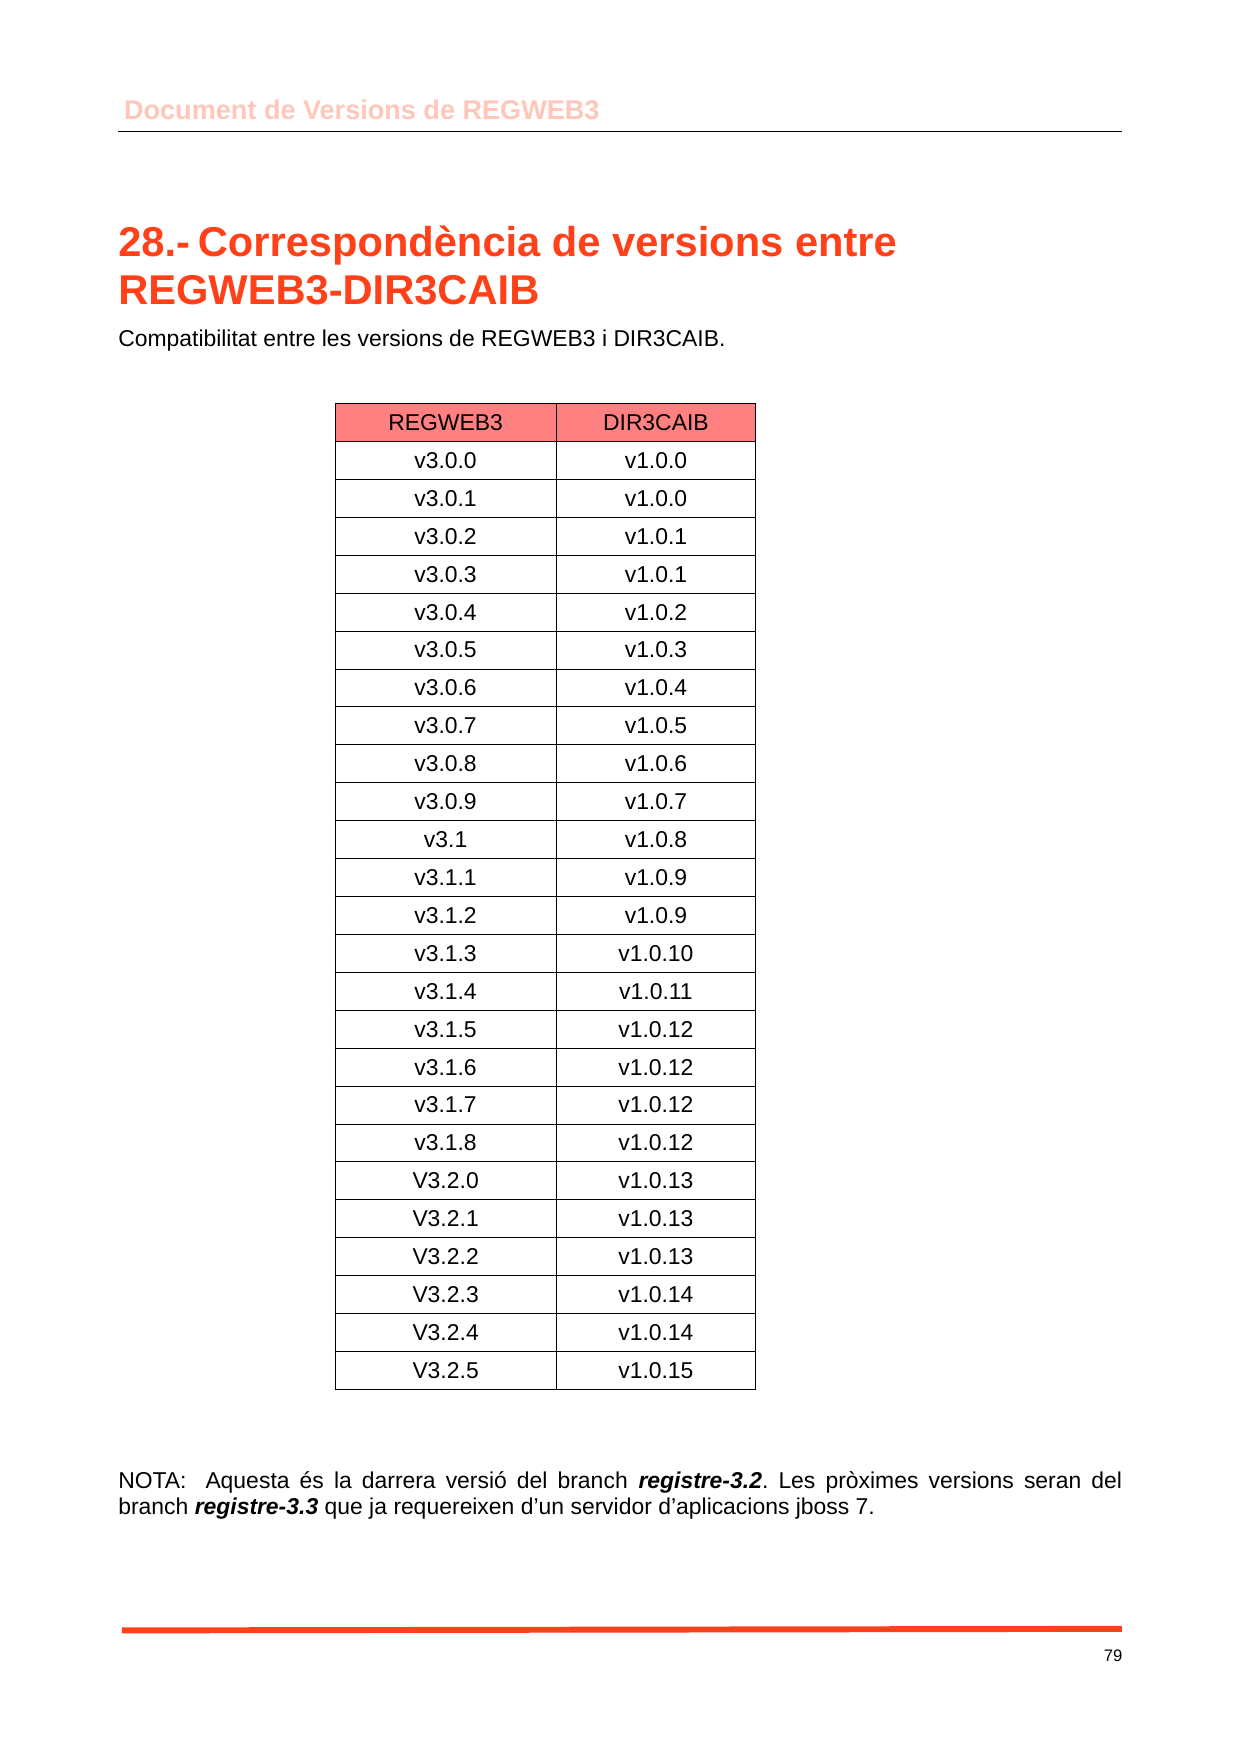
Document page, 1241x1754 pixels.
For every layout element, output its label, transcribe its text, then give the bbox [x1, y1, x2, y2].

table_header DIR3CAIB [557, 404, 755, 441]
table_cell v1.0.13 [557, 1162, 755, 1199]
table_cell v1.0.7 [557, 783, 755, 820]
table_cell v1.0.13 [557, 1238, 755, 1275]
table_cell V3.2.3 [336, 1276, 556, 1313]
table_cell v1.0.2 [557, 594, 755, 631]
table_cell V3.2.5 [336, 1352, 556, 1389]
table_cell v1.0.1 [557, 556, 755, 593]
table_cell v1.0.6 [557, 745, 755, 782]
table_cell v3.1.6 [336, 1049, 556, 1086]
table_cell v1.0.12 [557, 1011, 755, 1048]
table_cell V3.2.1 [336, 1200, 556, 1237]
table_cell v3.1.2 [336, 897, 556, 934]
text Compatibilitat entre les versions de REGWEB3 i DIR3CAIB. [118, 325, 1122, 352]
table_cell v3.1 [336, 821, 556, 858]
table_cell v1.0.9 [557, 859, 755, 896]
table_cell v3.1.7 [336, 1087, 556, 1123]
table_cell v3.1.3 [336, 935, 556, 972]
table_cell v1.0.0 [557, 480, 755, 517]
table_cell v1.0.11 [557, 973, 755, 1010]
table_cell v3.1.5 [336, 1011, 556, 1048]
table_cell v3.0.5 [336, 632, 556, 668]
table_cell v1.0.14 [557, 1314, 755, 1351]
table_cell v1.0.14 [557, 1276, 755, 1313]
table_cell v3.0.6 [336, 670, 556, 706]
table_cell v1.0.4 [557, 670, 755, 706]
table_cell v1.0.12 [557, 1049, 755, 1086]
table_cell V3.2.2 [336, 1238, 556, 1275]
table_cell v1.0.12 [557, 1125, 755, 1161]
table_cell v3.1.1 [336, 859, 556, 896]
table_cell v3.0.0 [336, 442, 556, 479]
table_cell v1.0.8 [557, 821, 755, 858]
table_cell v3.0.2 [336, 518, 556, 555]
table_cell v3.0.3 [336, 556, 556, 593]
table_cell v1.0.9 [557, 897, 755, 934]
table_cell v3.0.4 [336, 594, 556, 631]
table_cell v3.1.8 [336, 1125, 556, 1161]
table_cell v3.0.9 [336, 783, 556, 820]
table_cell V3.2.4 [336, 1314, 556, 1351]
table_cell v1.0.5 [557, 707, 755, 744]
table_cell v1.0.12 [557, 1087, 755, 1123]
table_cell v3.0.1 [336, 480, 556, 517]
table_cell V3.2.0 [336, 1162, 556, 1199]
table_cell v3.1.4 [336, 973, 556, 1010]
table_cell v1.0.10 [557, 935, 755, 972]
table_header REGWEB3 [336, 404, 556, 441]
table_cell v3.0.8 [336, 745, 556, 782]
table_cell v1.0.3 [557, 632, 755, 668]
table_cell v1.0.0 [557, 442, 755, 479]
text NOTA: Aquesta és la darrera versió del branch registre-3.2. Les pròximes versions seran del branch registre-3.3 que ja requereixen d’un servidor d’aplicacions jboss 7. [118, 1467, 1122, 1519]
table_cell v1.0.15 [557, 1352, 755, 1389]
subtitle Correspondència de versions entre REGWEB3-DIR3CAIB [118, 217, 1122, 313]
table_cell v1.0.13 [557, 1200, 755, 1237]
table_cell v3.0.7 [336, 707, 556, 744]
table_cell v1.0.1 [557, 518, 755, 555]
